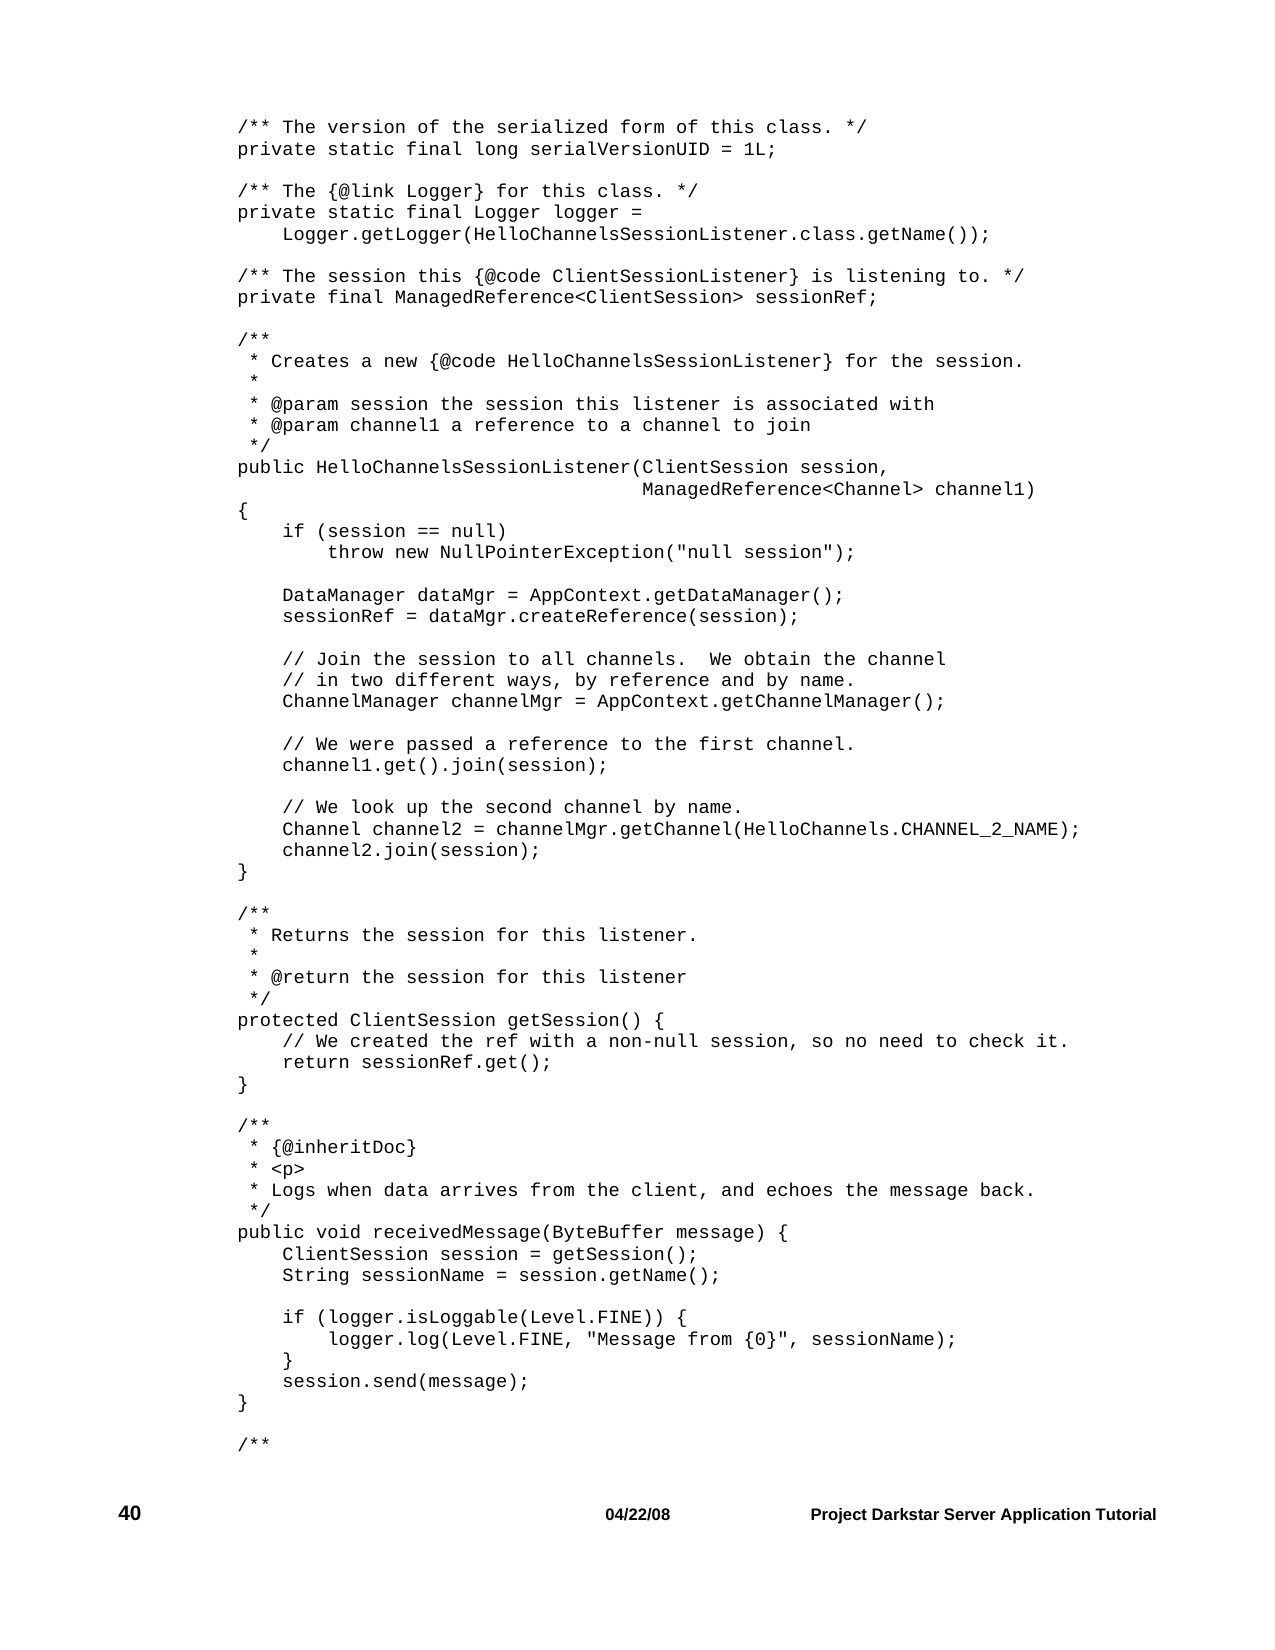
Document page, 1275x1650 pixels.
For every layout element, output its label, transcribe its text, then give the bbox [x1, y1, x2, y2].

text * {@inheritDoc} [192, 1138, 1098, 1159]
text DataManager dataMgr = AppContext.getDataManager(); [192, 586, 1098, 607]
text * [192, 373, 1098, 394]
text session.send(message); [192, 1372, 1098, 1393]
text // in two different ways, by reference and by name. [192, 671, 1098, 692]
text // We created the ref with a non-null session, so no need to check it. [192, 1032, 1098, 1053]
text // Join the session to all channels. We obtain the channel [192, 649, 1098, 671]
text // We look up the second channel by name. [192, 798, 1098, 819]
text } [192, 1074, 1098, 1096]
text ClientSession session = getSession(); [192, 1244, 1098, 1266]
text if (session == null) [192, 522, 1098, 543]
text ChannelManager channelMgr = AppContext.getChannelManager(); [192, 692, 1098, 713]
text throw new NullPointerException("null session"); [192, 543, 1098, 564]
text private static final long serialVersionUID = 1L; [192, 139, 1098, 161]
text */ [192, 1202, 1098, 1223]
text /** [192, 904, 1098, 926]
text * Returns the session for this listener. [192, 926, 1098, 947]
text return sessionRef.get(); [192, 1053, 1098, 1074]
text * @return the session for this listener [192, 968, 1098, 989]
text channel2.join(session); [192, 841, 1098, 862]
text sessionRef = dataMgr.createReference(session); [192, 607, 1098, 628]
text // We were passed a reference to the first channel. [192, 734, 1098, 756]
text /** The version of the serialized form of this class. */ [192, 118, 1098, 139]
text if (logger.isLoggable(Level.FINE)) { [192, 1308, 1098, 1329]
text /** [192, 331, 1098, 352]
text } [192, 1351, 1098, 1372]
text * @param session the session this listener is associated with [192, 394, 1098, 416]
text /** The {@link Logger} for this class. */ [192, 182, 1098, 203]
text */ [192, 989, 1098, 1011]
text * @param channel1 a reference to a channel to join [192, 416, 1098, 437]
text } [192, 862, 1098, 883]
text /** [192, 1436, 1098, 1457]
text protected ClientSession getSession() { [192, 1011, 1098, 1032]
text Channel channel2 = channelMgr.getChannel(HelloChannels.CHANNEL_2_NAME); [192, 819, 1098, 841]
text * [192, 947, 1098, 968]
text public void receivedMessage(ByteBuffer message) { [192, 1223, 1098, 1244]
text /** The session this {@code ClientSessionListener} is listening to. */ [192, 267, 1098, 288]
text ManagedReference<Channel> channel1) [192, 479, 1098, 501]
text Logger.getLogger(HelloChannelsSessionListener.class.getName()); [192, 224, 1098, 246]
text logger.log(Level.FINE, "Message from {0}", sessionName); [192, 1329, 1098, 1351]
text String sessionName = session.getName(); [192, 1266, 1098, 1287]
text { [192, 501, 1098, 522]
text channel1.get().join(session); [192, 756, 1098, 777]
text /** [192, 1117, 1098, 1138]
text */ [192, 437, 1098, 458]
text } [192, 1393, 1098, 1414]
text public HelloChannelsSessionListener(ClientSession session, [192, 458, 1098, 479]
text private final ManagedReference<ClientSession> sessionRef; [192, 288, 1098, 309]
text * Creates a new {@code HelloChannelsSessionListener} for the session. [192, 352, 1098, 373]
text private static final Logger logger = [192, 203, 1098, 224]
text * <p> [192, 1159, 1098, 1181]
text * Logs when data arrives from the client, and echoes the message back. [192, 1181, 1098, 1202]
